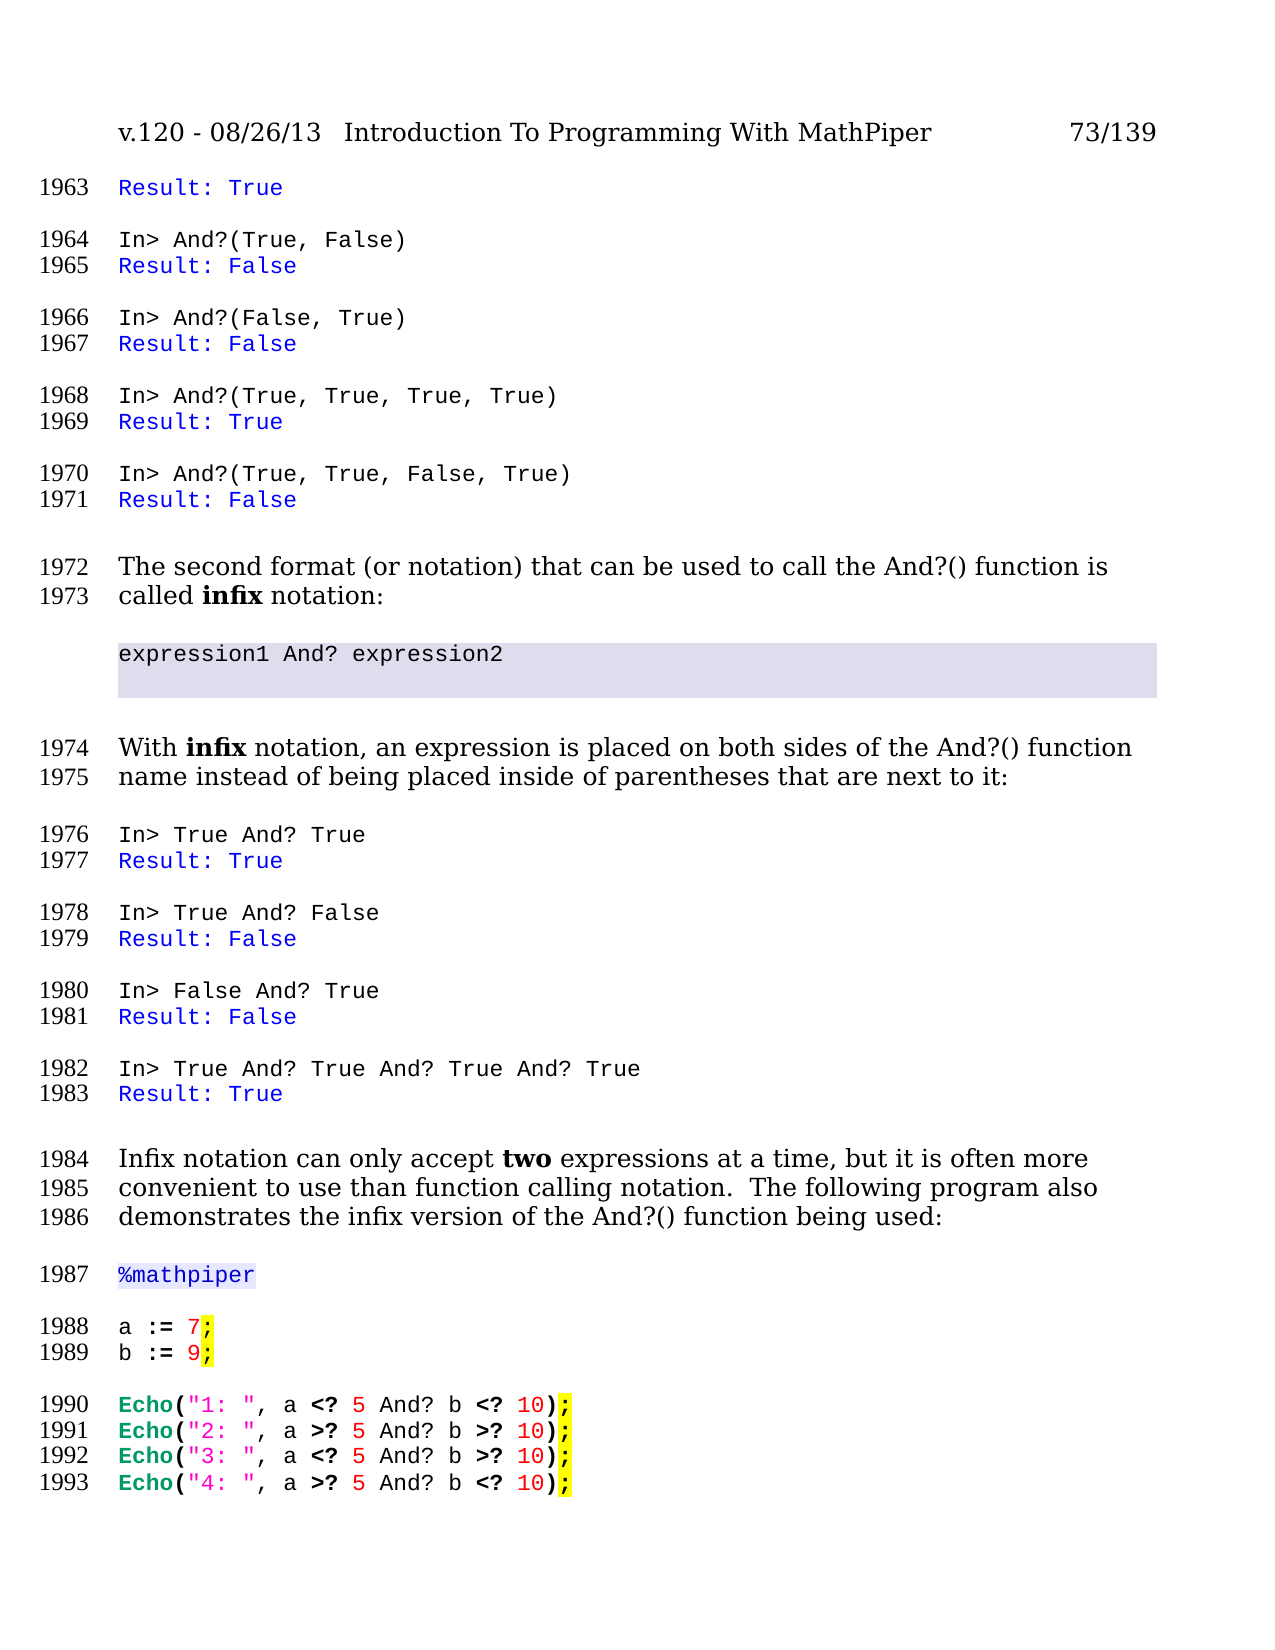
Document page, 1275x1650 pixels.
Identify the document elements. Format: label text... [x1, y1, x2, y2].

text In> And?(False, True) [118, 306, 1157, 332]
text The second format (or notation) that can be used to call the And?() function is called infix notation: [118, 552, 1157, 611]
text Result: True [118, 849, 1157, 875]
text Echo("2: ", a >? 5 And? b >? 10); [118, 1419, 1157, 1445]
text Echo("3: ", a <? 5 And? b >? 10); [118, 1445, 1157, 1471]
text Result: False [118, 332, 1157, 358]
text Infix notation can only accept two expressions at a time, but it is often more convenient to use than function calling notation. The following program also demonstrates the infix version of the And?() function being used: [118, 1144, 1157, 1231]
text a := 7; [118, 1315, 1157, 1341]
text Result: True [118, 410, 1157, 436]
text In> And?(True, True, True, True) [118, 384, 1157, 410]
text b := 9; [118, 1341, 1157, 1367]
text Result: False [118, 927, 1157, 953]
text Result: True [118, 177, 1157, 203]
text In> True And? True And? True And? True [118, 1057, 1157, 1083]
text Echo("1: ", a <? 5 And? b <? 10); [118, 1393, 1157, 1419]
text Result: False [118, 1005, 1157, 1031]
text Echo("4: ", a >? 5 And? b <? 10); [118, 1471, 1157, 1497]
table_header expression1 And? expression2 [118, 643, 1157, 698]
text Result: False [118, 488, 1157, 514]
text %mathpiper [118, 1263, 1157, 1289]
text In> False And? True [118, 979, 1157, 1005]
text In> True And? True [118, 823, 1157, 849]
text In> True And? False [118, 901, 1157, 927]
text In> And?(True, False) [118, 229, 1157, 254]
text In> And?(True, True, False, True) [118, 462, 1157, 488]
text With infix notation, an expression is placed on both sides of the And?() function name instead of being placed inside of parentheses that are next to it: [118, 733, 1157, 791]
text Result: True [118, 1083, 1157, 1109]
text Result: False [118, 254, 1157, 281]
